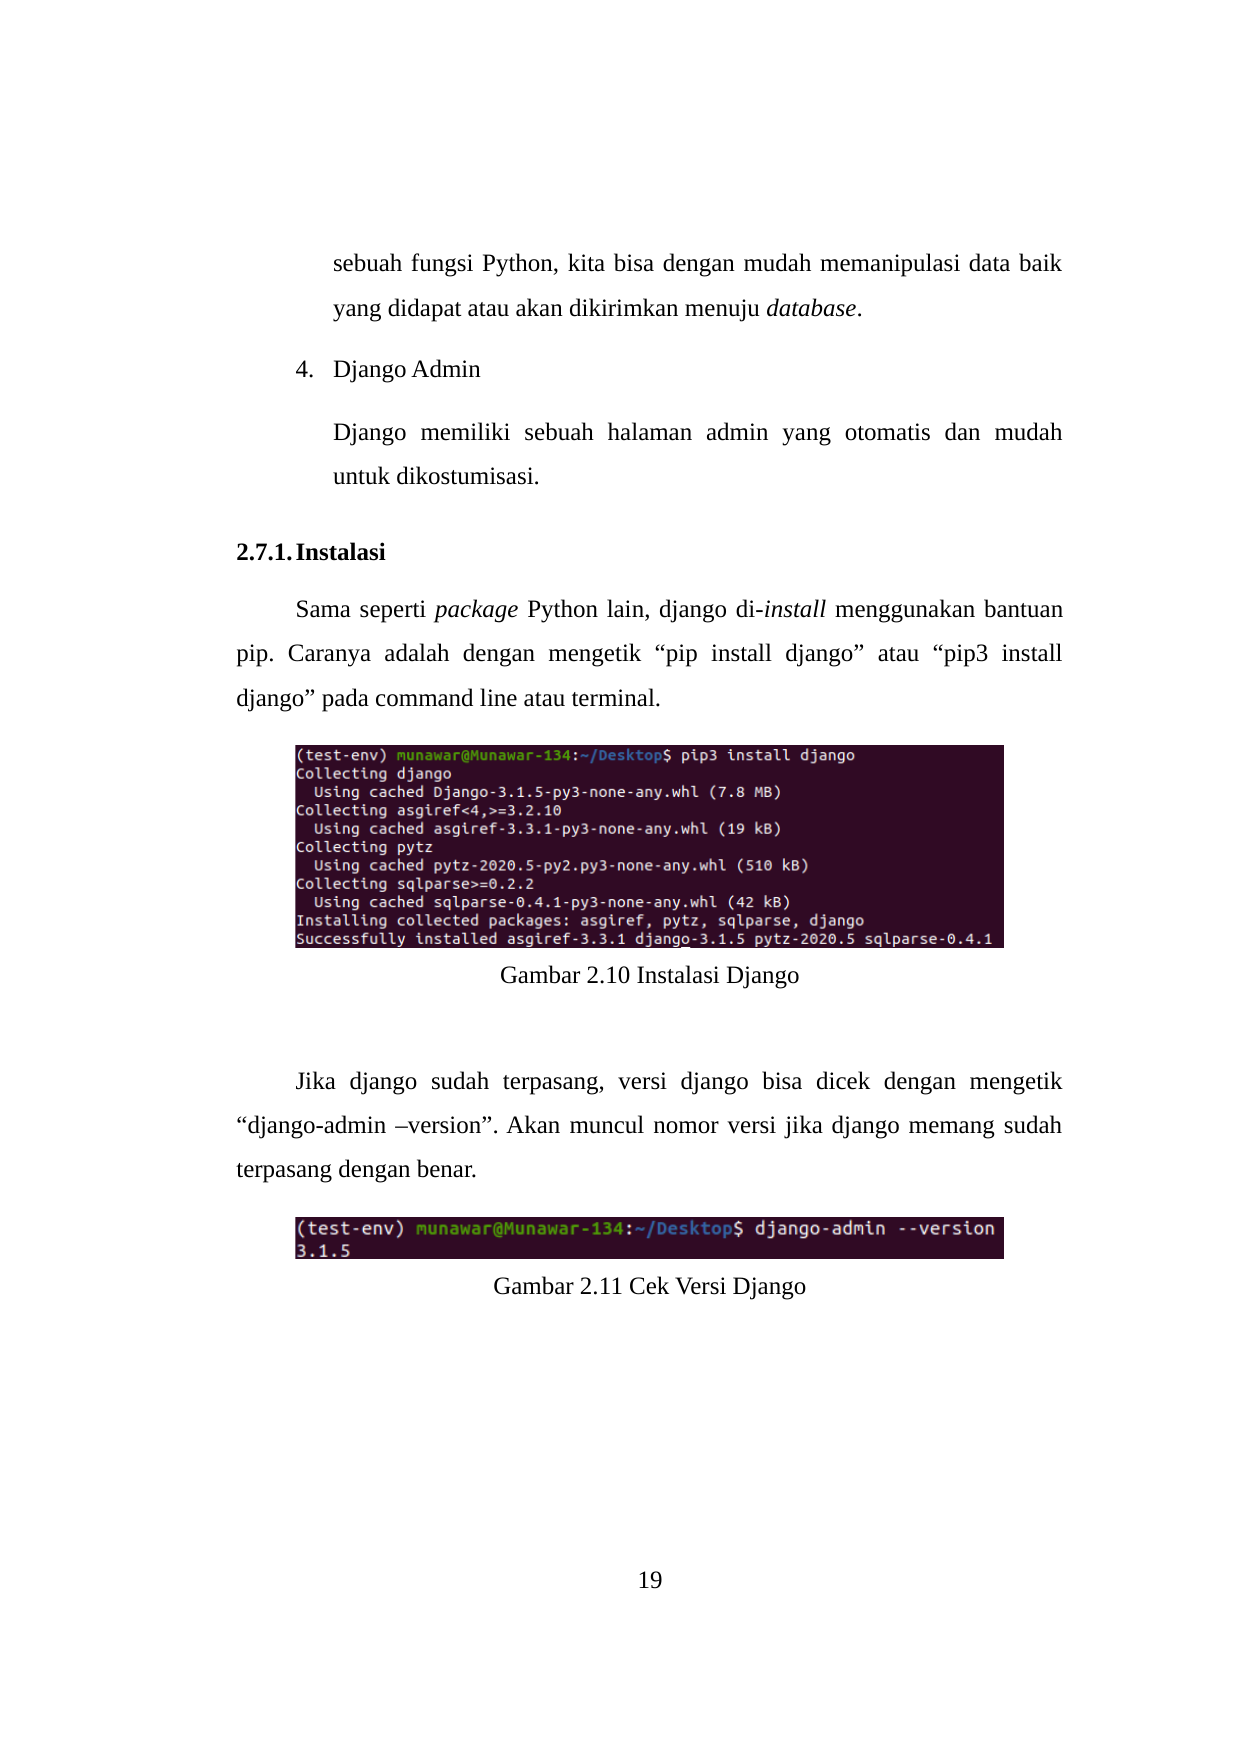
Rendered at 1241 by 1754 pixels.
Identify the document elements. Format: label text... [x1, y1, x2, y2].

text Gambar 2.11 Cek Versi Django [295, 1259, 1004, 1303]
picture [295, 1217, 1004, 1259]
text Gambar 2.10 Instalasi Django [295, 948, 1004, 992]
list Django memiliki sebuah halaman admin yang otomatis dan mudah untuk dikostumisasi. [295, 404, 1063, 493]
text Jika django sudah terpasang, versi django bisa dicek dengan mengetik “django-admin –version”. Akan muncul nomor versi jika django memang sudah terpasang dengan benar. [236, 1054, 1063, 1187]
picture [295, 745, 1004, 948]
subtitle Instalasi [236, 525, 1063, 569]
text Sama seperti package Python lain, django di-install menggunakan bantuan pip. Caranya adalah dengan mengetik “pip install django” atau “pip3 install django” pada command line atau terminal. [236, 582, 1063, 715]
list Django Admin [295, 342, 1063, 387]
list sebuah fungsi Python, kita bisa dengan mudah memanipulasi data baik yang didapat atau akan dikirimkan menuju database. [295, 236, 1063, 325]
